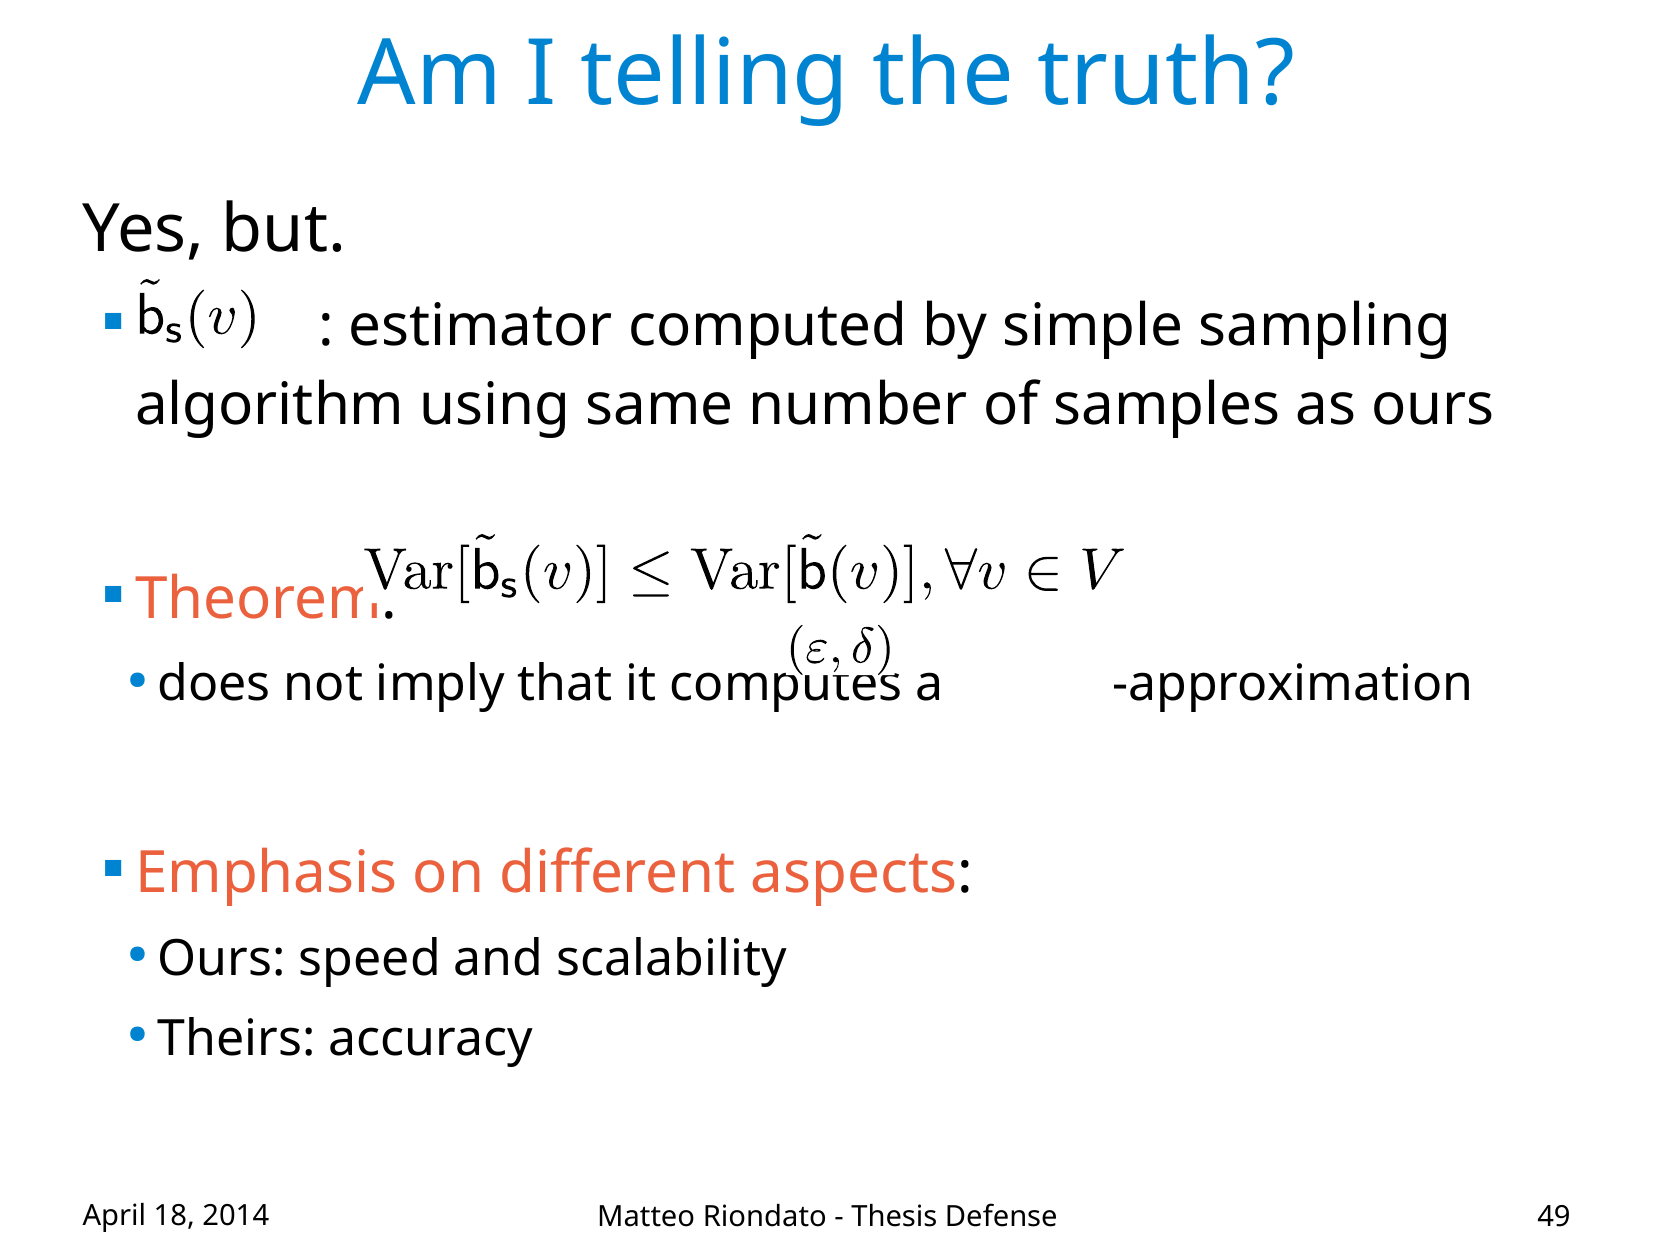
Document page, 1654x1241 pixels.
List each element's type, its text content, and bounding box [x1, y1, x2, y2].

title Am I telling the truth? [82, 0, 1571, 139]
text_box [785, 624, 895, 676]
text_box [135, 279, 261, 349]
list Yes, but. : estimator computed by simple sampling algorithm using same number of samples as ours Theorem: does not imply that it computes a -approximation Emphasis on different aspects: Ours: speed and scalability Theirs: accuracy [82, 180, 1571, 1186]
text_box [363, 534, 1126, 604]
